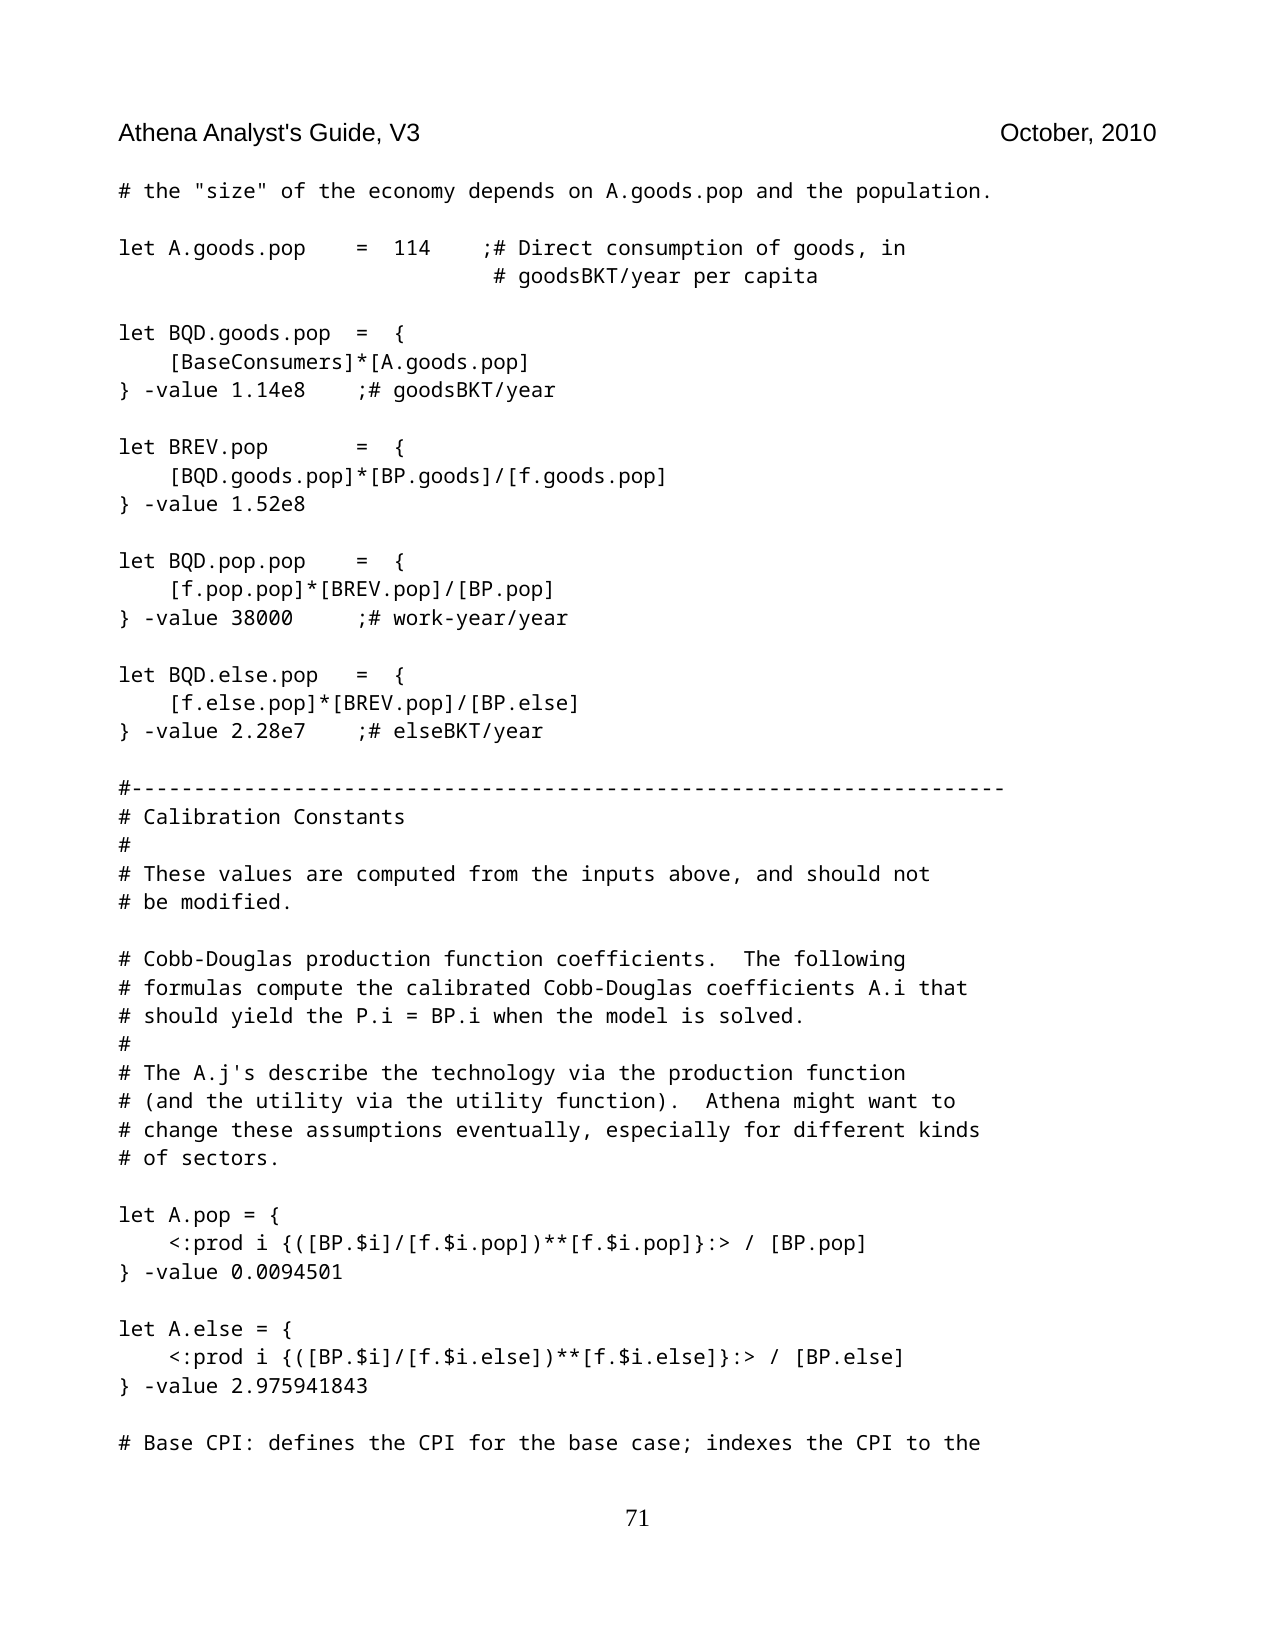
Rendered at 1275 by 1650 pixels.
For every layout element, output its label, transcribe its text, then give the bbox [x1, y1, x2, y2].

text # (and the utility via the utility function). Athena might want to [118, 1086, 1157, 1115]
text # goodsBKT/year per capita [118, 262, 1157, 290]
text # formulas compute the calibrated Cobb-Douglas coefficients A.i that [118, 973, 1157, 1001]
text let BREV.pop = { [118, 432, 1157, 461]
text # [118, 830, 1157, 859]
text [BQD.goods.pop]*[BP.goods]/[f.goods.pop] [118, 461, 1157, 489]
text let BQD.else.pop = { [118, 660, 1157, 688]
text } -value 2.28e7 ;# elseBKT/year [118, 717, 1157, 745]
text # Base CPI: defines the CPI for the base case; indexes the CPI to the [118, 1428, 1157, 1456]
text # of sectors. [118, 1143, 1157, 1172]
text # the "size" of the economy depends on A.goods.pop and the population. [118, 176, 1157, 205]
text let A.pop = { [118, 1200, 1157, 1228]
text # change these assumptions eventually, especially for different kinds [118, 1115, 1157, 1143]
text } -value 1.52e8 [118, 489, 1157, 518]
text [f.pop.pop]*[BREV.pop]/[BP.pop] [118, 574, 1157, 603]
text } -value 38000 ;# work-year/year [118, 603, 1157, 631]
text <:prod i {([BP.$i]/[f.$i.pop])**[f.$i.pop]}:> / [BP.pop] [118, 1228, 1157, 1257]
text let A.else = { [118, 1314, 1157, 1342]
text let BQD.pop.pop = { [118, 546, 1157, 574]
text # [118, 1029, 1157, 1058]
text let A.goods.pop = 114 ;# Direct consumption of goods, in [118, 233, 1157, 262]
text } -value 2.975941843 [118, 1371, 1157, 1399]
text [f.else.pop]*[BREV.pop]/[BP.else] [118, 688, 1157, 717]
text let BQD.goods.pop = { [118, 318, 1157, 347]
text # Calibration Constants [118, 802, 1157, 830]
text # be modified. [118, 887, 1157, 916]
text # The A.j's describe the technology via the production function [118, 1058, 1157, 1086]
text #---------------------------------------------------------------------- [118, 773, 1157, 802]
text # should yield the P.i = BP.i when the model is solved. [118, 1001, 1157, 1029]
text <:prod i {([BP.$i]/[f.$i.else])**[f.$i.else]}:> / [BP.else] [118, 1342, 1157, 1371]
text # These values are computed from the inputs above, and should not [118, 859, 1157, 887]
text # Cobb-Douglas production function coefficients. The following [118, 944, 1157, 973]
text } -value 0.0094501 [118, 1257, 1157, 1285]
text } -value 1.14e8 ;# goodsBKT/year [118, 375, 1157, 404]
text [BaseConsumers]*[A.goods.pop] [118, 347, 1157, 375]
